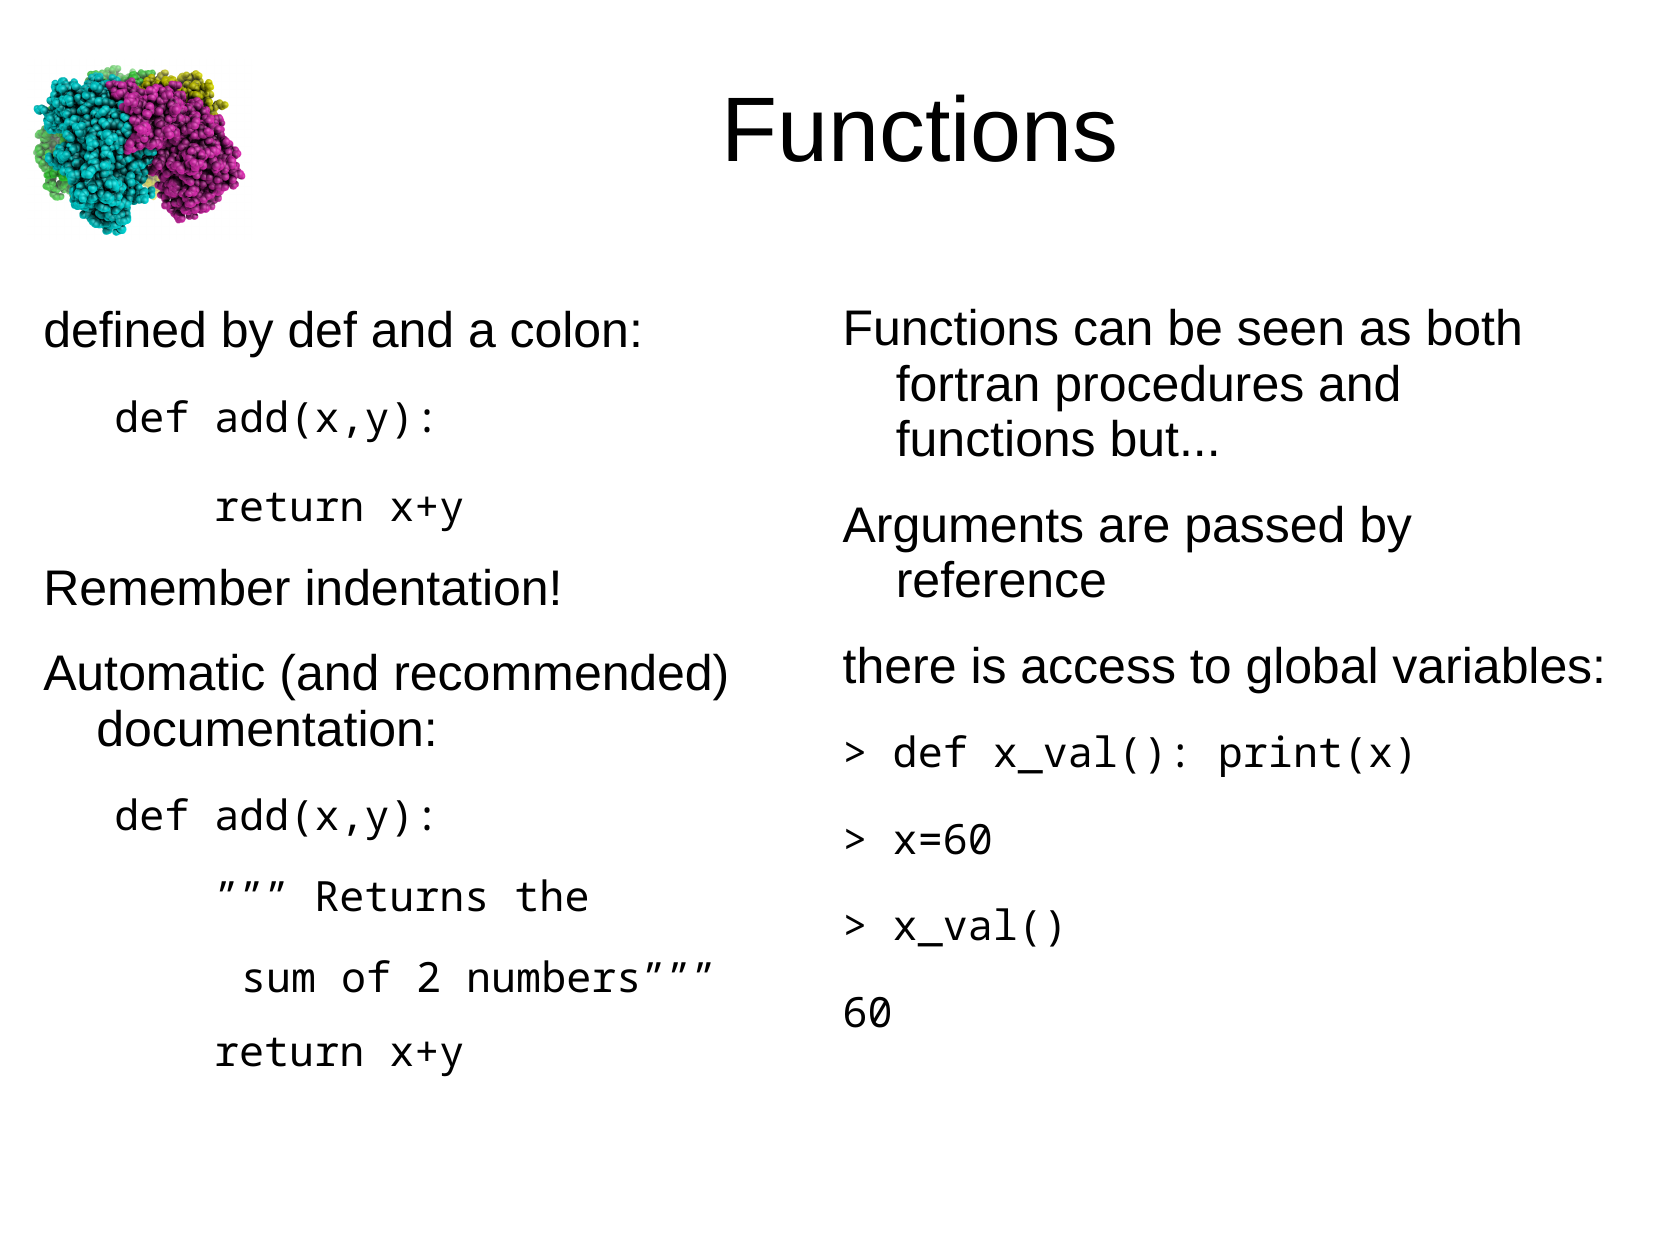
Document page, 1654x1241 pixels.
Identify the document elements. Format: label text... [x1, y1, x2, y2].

picture [27, 59, 253, 240]
list defined by def and a colon: def add(x,y): return x+y Remember indentation! Automatic (and recommended) documentation: def add(x,y): ””” Returns the sum of 2 numbers””” return x+y [25, 302, 814, 1106]
title Functions [270, 25, 1571, 233]
list Functions can be seen as both fortran procedures and functions but... Arguments are passed by reference there is access to global variables: > def x_val(): print(x) > x=60 > x_val() 60 [825, 300, 1613, 1104]
